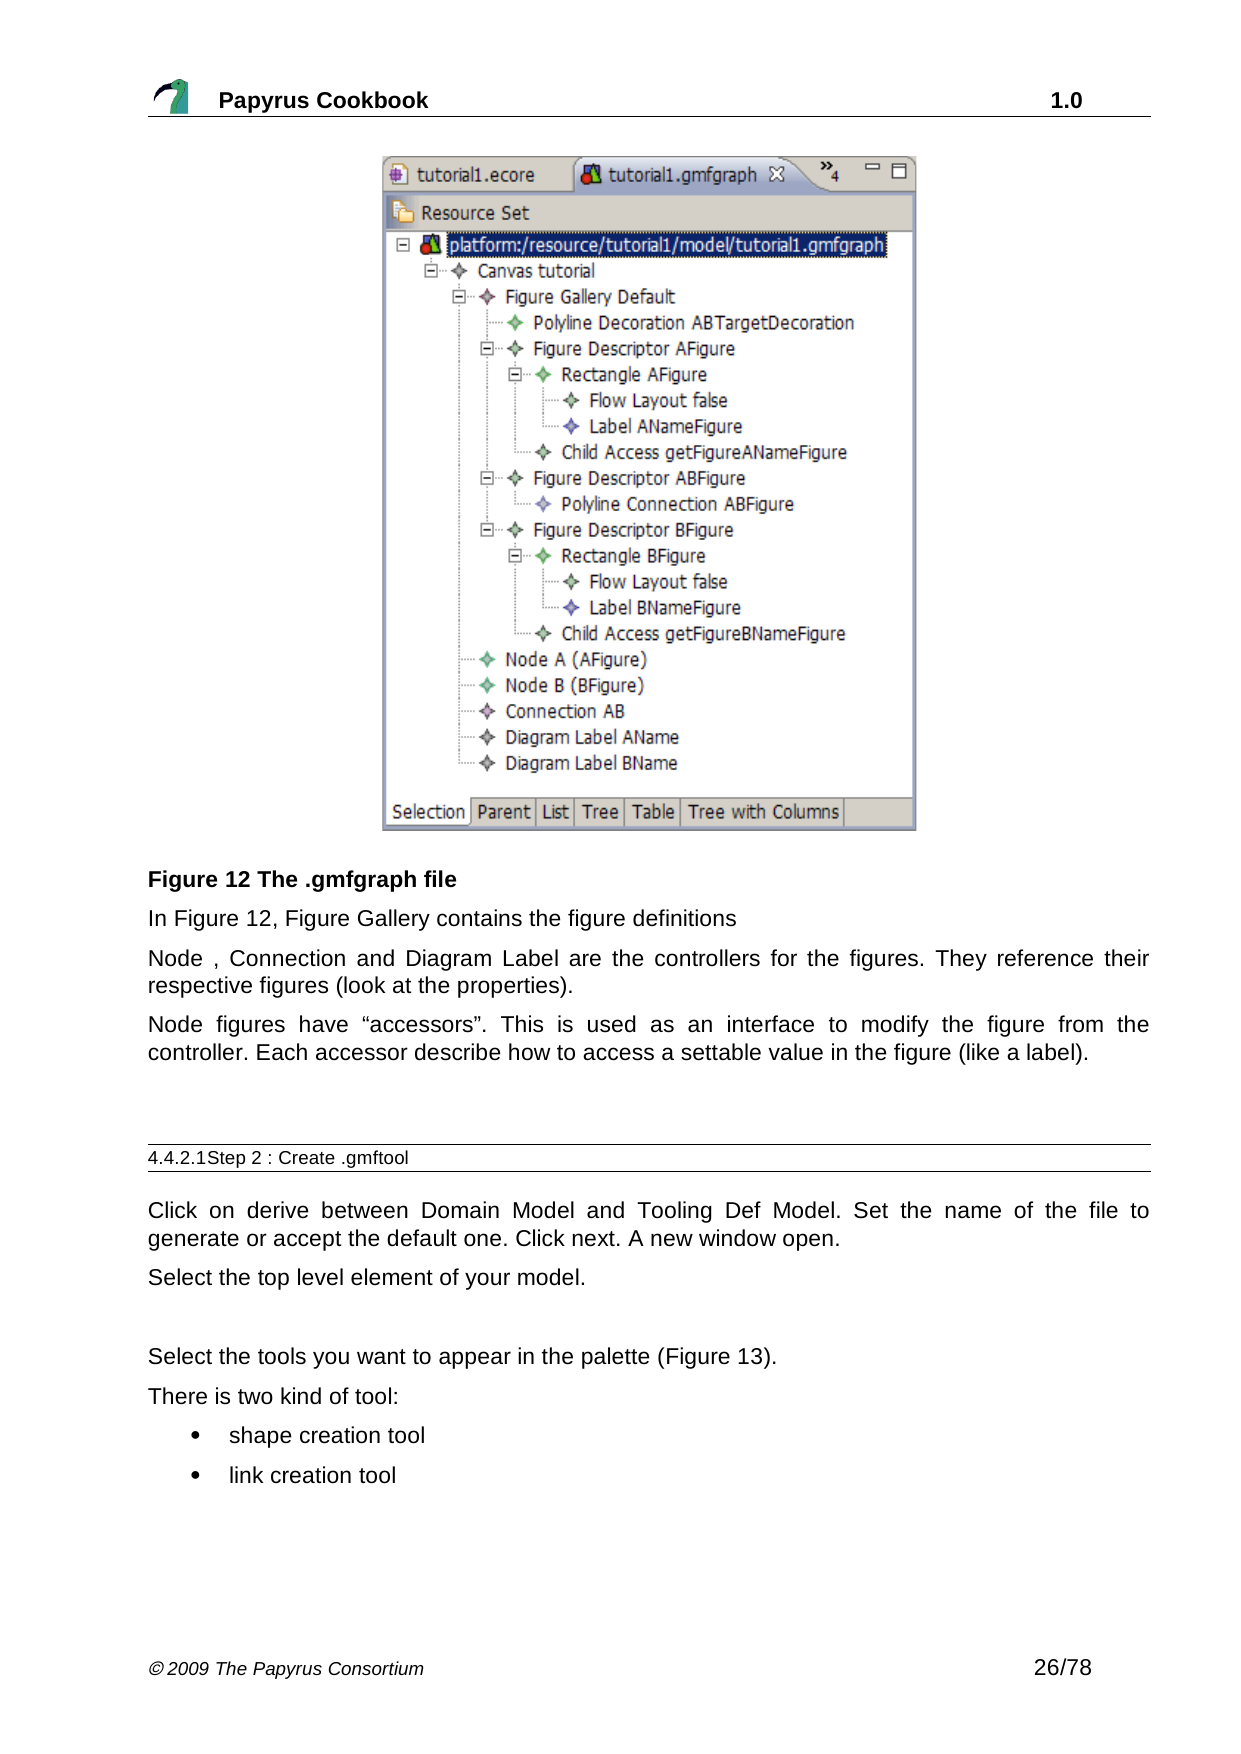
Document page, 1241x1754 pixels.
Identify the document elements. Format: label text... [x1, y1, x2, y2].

list shape creation tool [191, 1422, 1151, 1449]
text There is two kind of tool: [148, 1382, 1151, 1409]
text Figure 12 The .gmfgraph file [148, 865, 1151, 892]
text Node , Connection and Diagram Label are the controllers for the figures. They reference their respective figures (look at the properties). [148, 944, 1151, 998]
text Click on derive between Domain Model and Tooling Def Model. Set the name of the file to generate or accept the default one. Click next. A new window open. [148, 1197, 1151, 1251]
text Node figures have “accessors”. This is used as an interface to modify the figure from the controller. Each accessor describe how to access a settable value in the figure (like a label). [148, 1011, 1151, 1065]
picture [382, 156, 917, 831]
picture [153, 79, 189, 114]
text Select the tools you want to appear in the palette (Figure 13). [148, 1343, 1151, 1370]
subtitle Step 2 : Create .gmftool [148, 1145, 1151, 1171]
text In Figure 12, Figure Gallery contains the figure definitions [148, 904, 1151, 932]
list link creation tool [191, 1461, 1151, 1488]
text Select the top level element of your model. [148, 1263, 1151, 1291]
